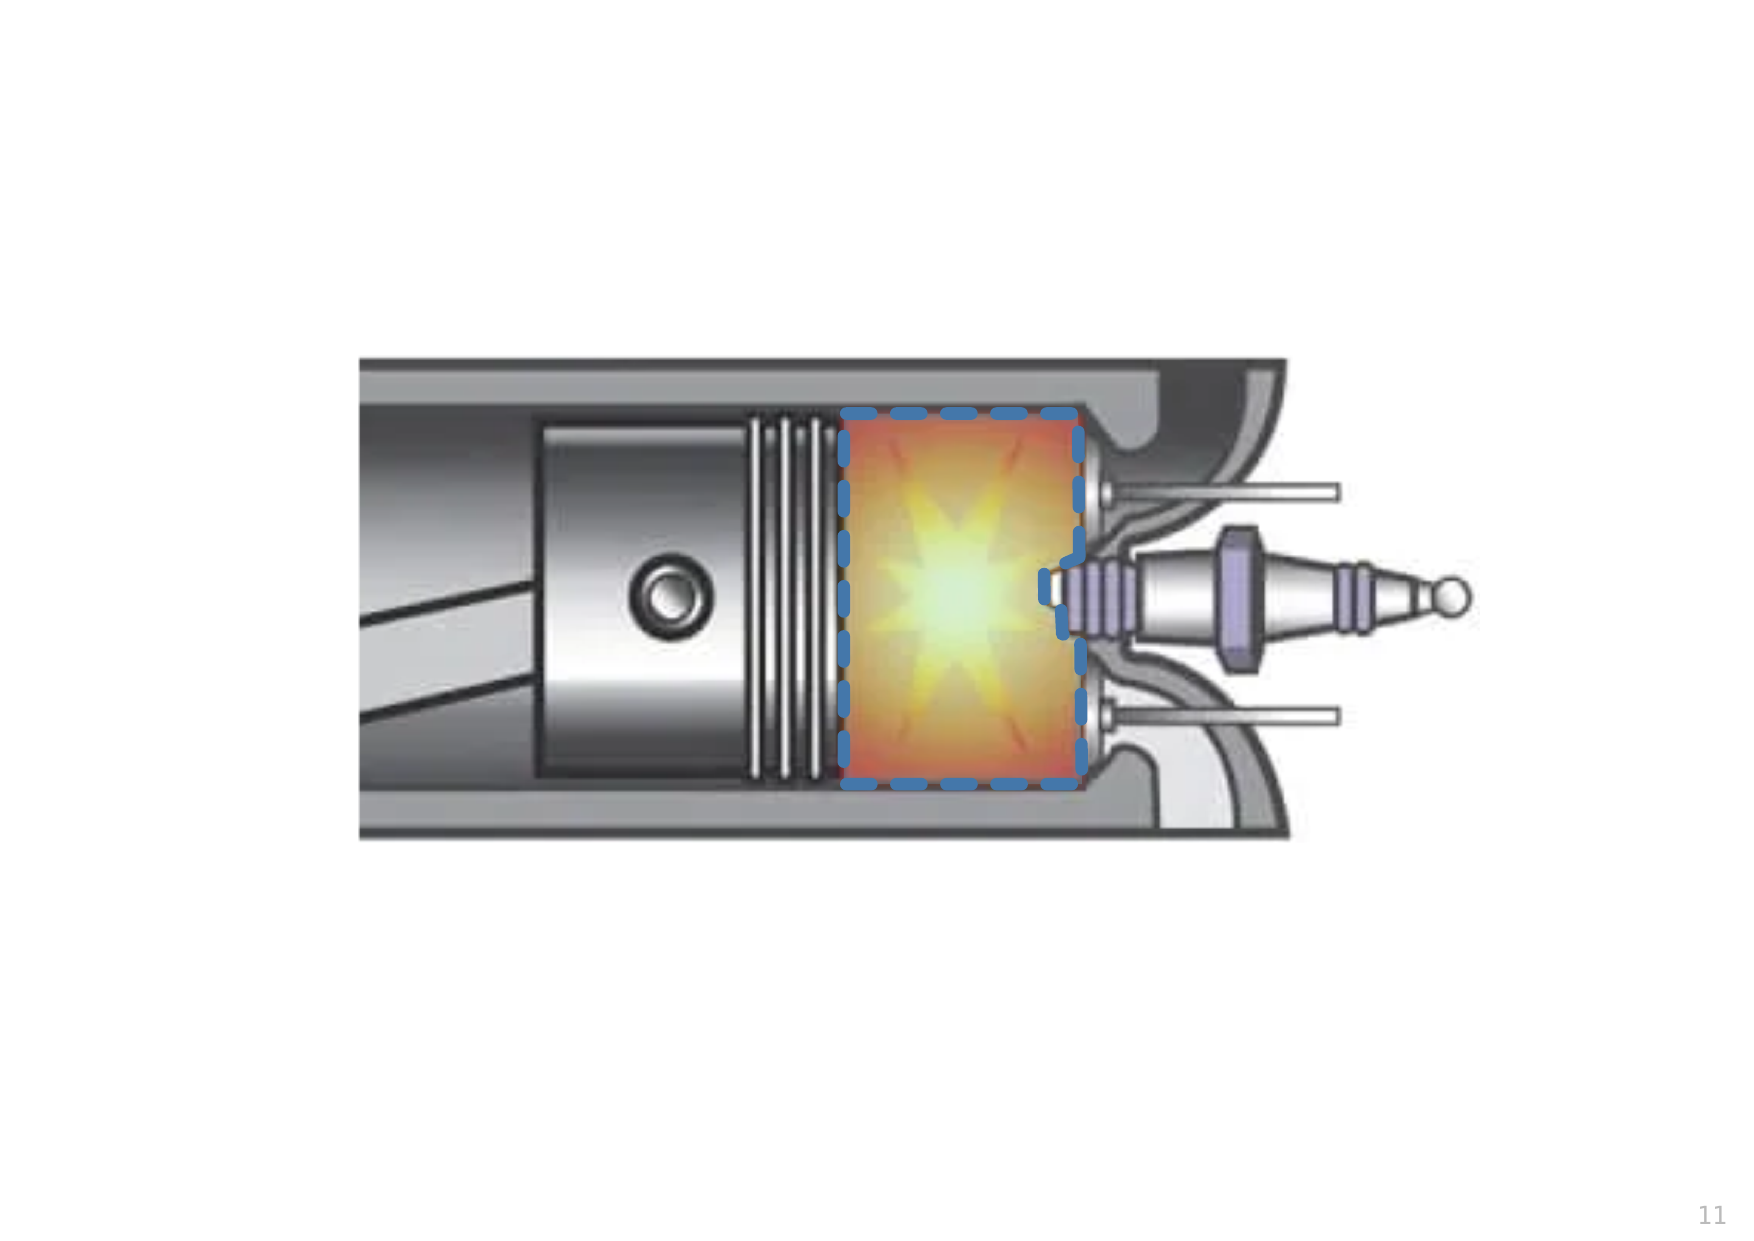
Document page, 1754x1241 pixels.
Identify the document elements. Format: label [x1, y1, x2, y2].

picture [358, 356, 1480, 843]
text_box [843, 413, 1082, 785]
